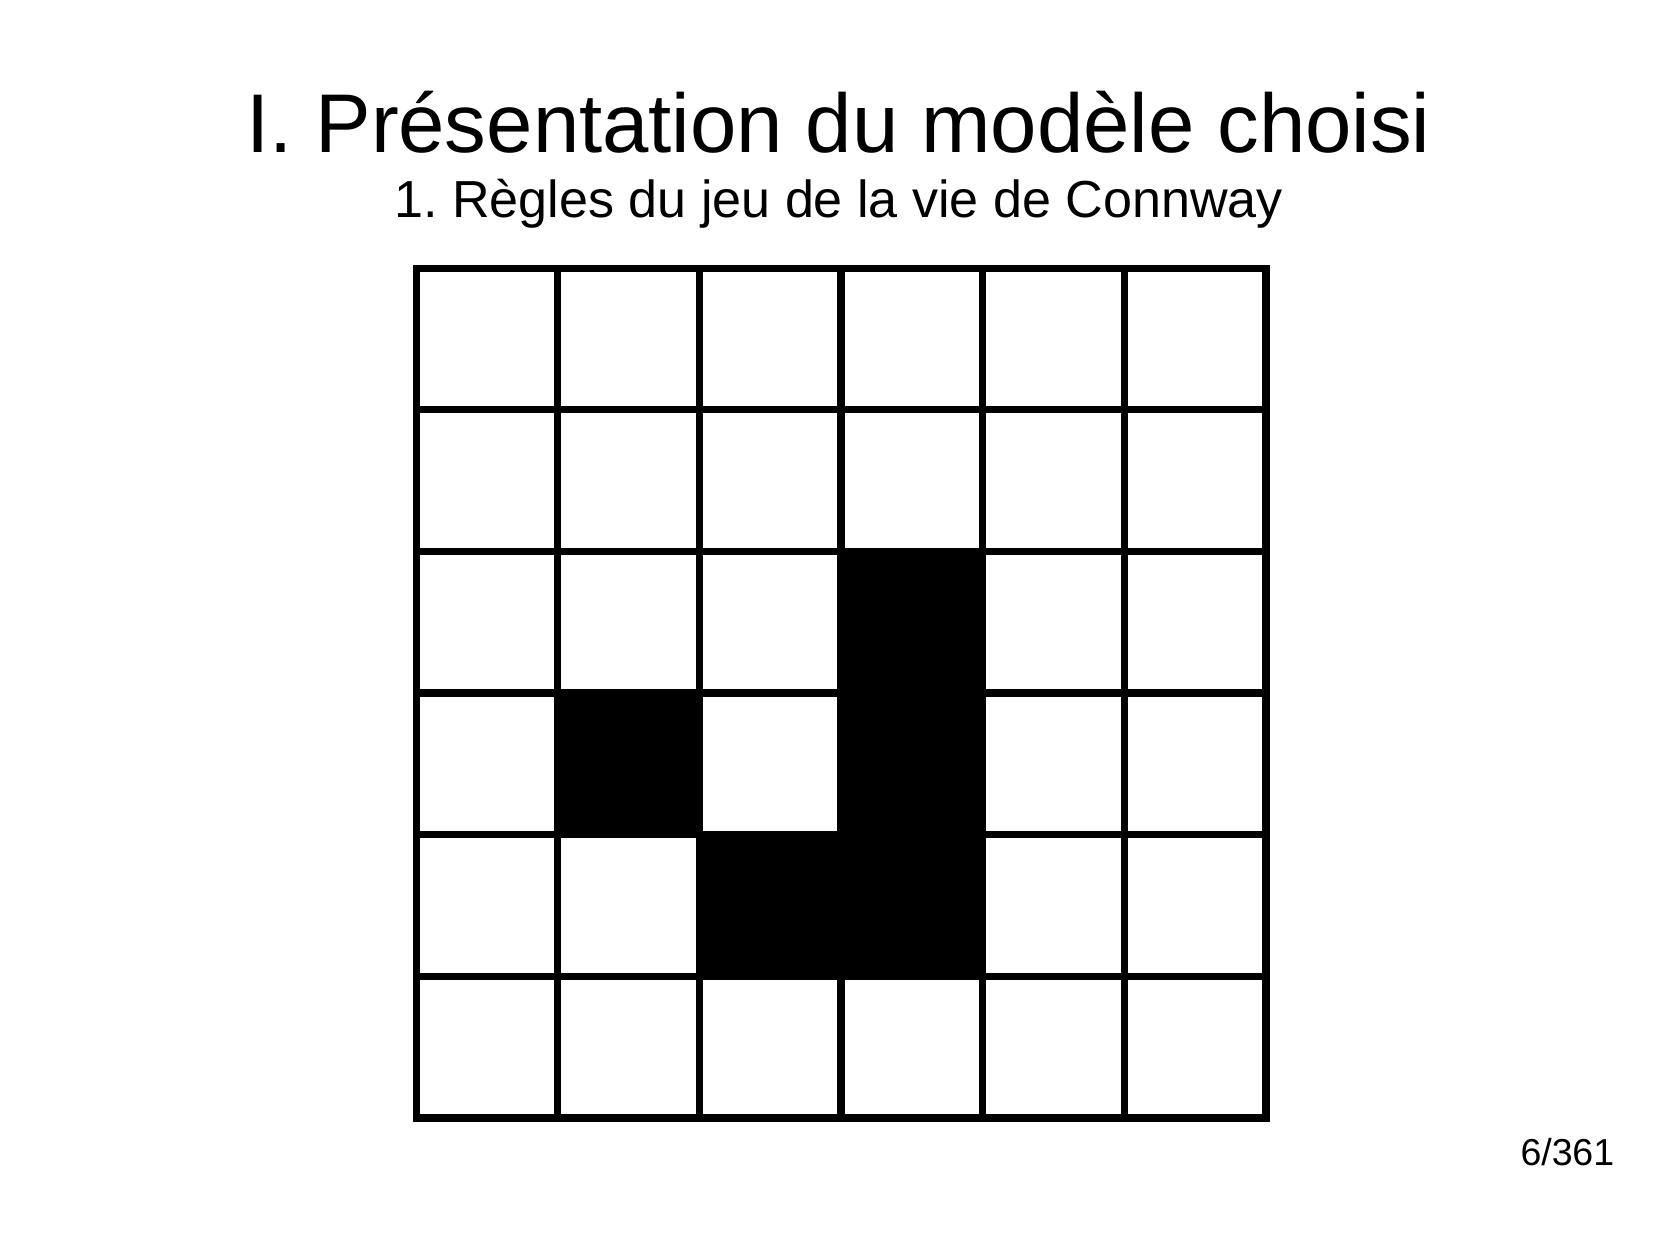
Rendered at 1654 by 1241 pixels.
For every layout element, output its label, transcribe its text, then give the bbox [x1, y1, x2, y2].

text_box <number>/361 [1505, 1124, 1654, 1182]
title I. Présentation du modèle choisi 1. Règles du jeu de la vie de Connway [82, 49, 1595, 257]
picture [413, 265, 1270, 1123]
